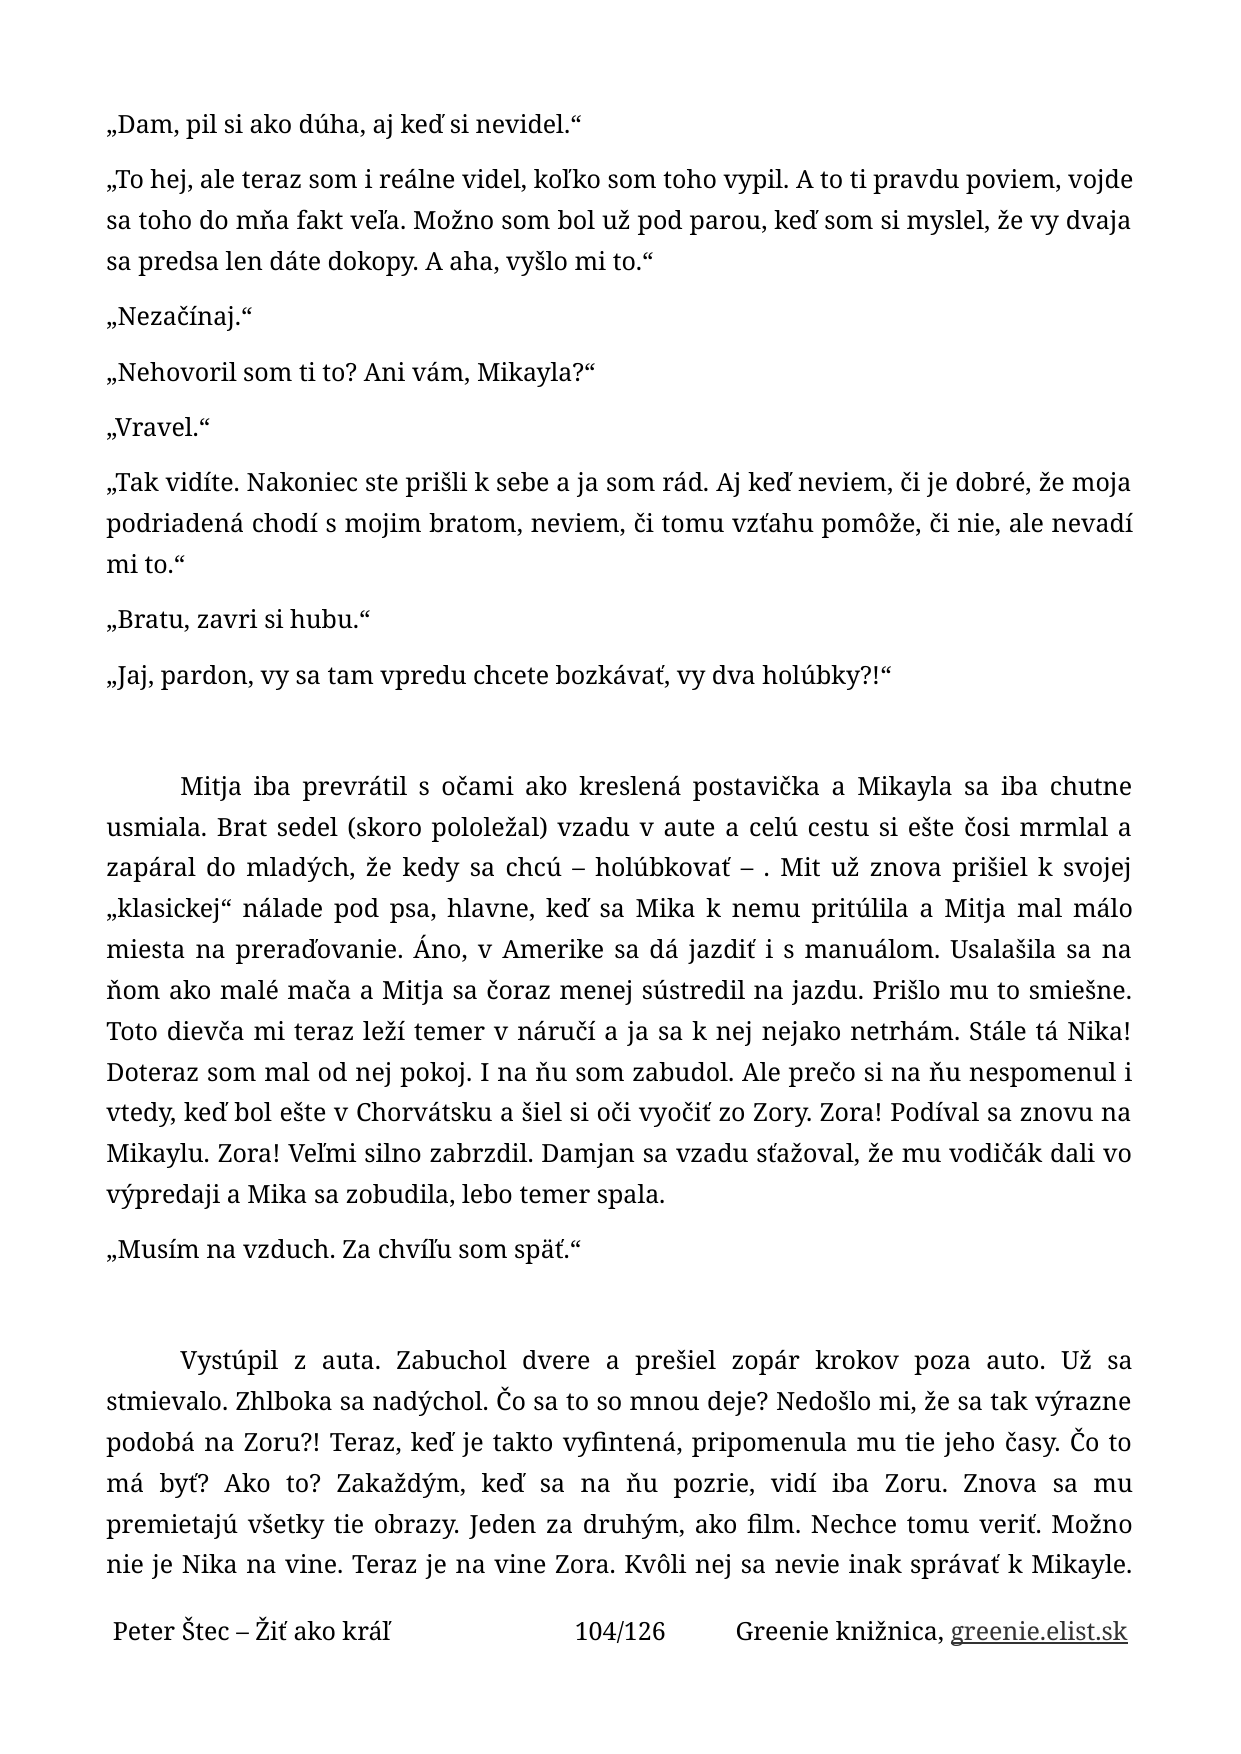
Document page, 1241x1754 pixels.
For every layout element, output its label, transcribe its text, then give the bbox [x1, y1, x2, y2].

text „Nezačínaj.“ [106, 299, 1134, 333]
text „Dam, pil si ako dúha, aj keď si nevidel.“ [106, 106, 1134, 140]
text „To hej, ale teraz som i reálne videl, koľko som toho vypil. A to ti pravdu poviem, vojde sa toho do mňa fakt veľa. Možno som bol už pod parou, keď som si myslel, že vy dvaja sa predsa len dáte dokopy. A aha, vyšlo mi to.“ [106, 162, 1134, 277]
text „Vravel.“ [106, 409, 1134, 444]
text „Bratu, zavri si hubu.“ [106, 602, 1134, 636]
text „Jaj, pardon, vy sa tam vpredu chcete bozkávať, vy dva holúbky?!“ [106, 657, 1134, 692]
text „Nehovoril som ti to? Ani vám, Mikayla?“ [106, 354, 1134, 388]
text „Musím na vzduch. Za chvíľu som späť.“ [106, 1232, 1134, 1266]
text „Tak vidíte. Nakoniec ste prišli k sebe a ja som rád. Aj keď neviem, či je dobré, že moja podriadená chodí s mojim bratom, neviem, či tomu vzťahu pomôže, či nie, ale nevadí mi to.“ [106, 465, 1134, 581]
text Mitja iba prevrátil s očami ako kreslená postavička a Mikayla sa iba chutne usmiala. Brat sedel (skoro pololežal) vzadu v aute a celú cestu si ešte čosi mrmlal a zapáral do mladých, že kedy sa chcú – holúbkovať – . Mit už znova prišiel k svojej „klasickej“ nálade pod psa, hlavne, keď sa Mika k nemu pritúlila a Mitja mal málo miesta na preraďovanie. Áno, v Amerike sa dá jazdiť i s manuálom. Usalašila sa na ňom ako malé mača a Mitja sa čoraz menej sústredil na jazdu. Prišlo mu to smiešne. Toto dievča mi teraz leží temer v náručí a ja sa k nej nejako netrhám. Stále tá Nika! Doteraz som mal od nej pokoj. I na ňu som zabudol. Ale prečo si na ňu nespomenul i vtedy, keď bol ešte v Chorvátsku a šiel si oči vyočiť zo Zory. Zora! Podíval sa znovu na Mikaylu. Zora! Veľmi silno zabrzdil. Damjan sa vzadu sťažoval, že mu vodičák dali vo výpredaji a Mika sa zobudila, lebo temer spala. [106, 768, 1134, 1211]
text Vystúpil z auta. Zabuchol dvere a prešiel zopár krokov poza auto. Už sa stmievalo. Zhlboka sa nadýchol. Čo sa to so mnou deje? Nedošlo mi, že sa tak výrazne podobá na Zoru?! Teraz, keď je takto vyfintená, pripomenula mu tie jeho časy. Čo to má byť? Ako to? Zakaždým, keď sa na ňu pozrie, vidí iba Zoru. Znova sa mu premietajú všetky tie obrazy. Jeden za druhým, ako film. Nechce tomu veriť. Možno nie je Nika na vine. Teraz je na vine Zora. Kvôli nej sa nevie inak správať k Mikayle. [106, 1343, 1134, 1581]
